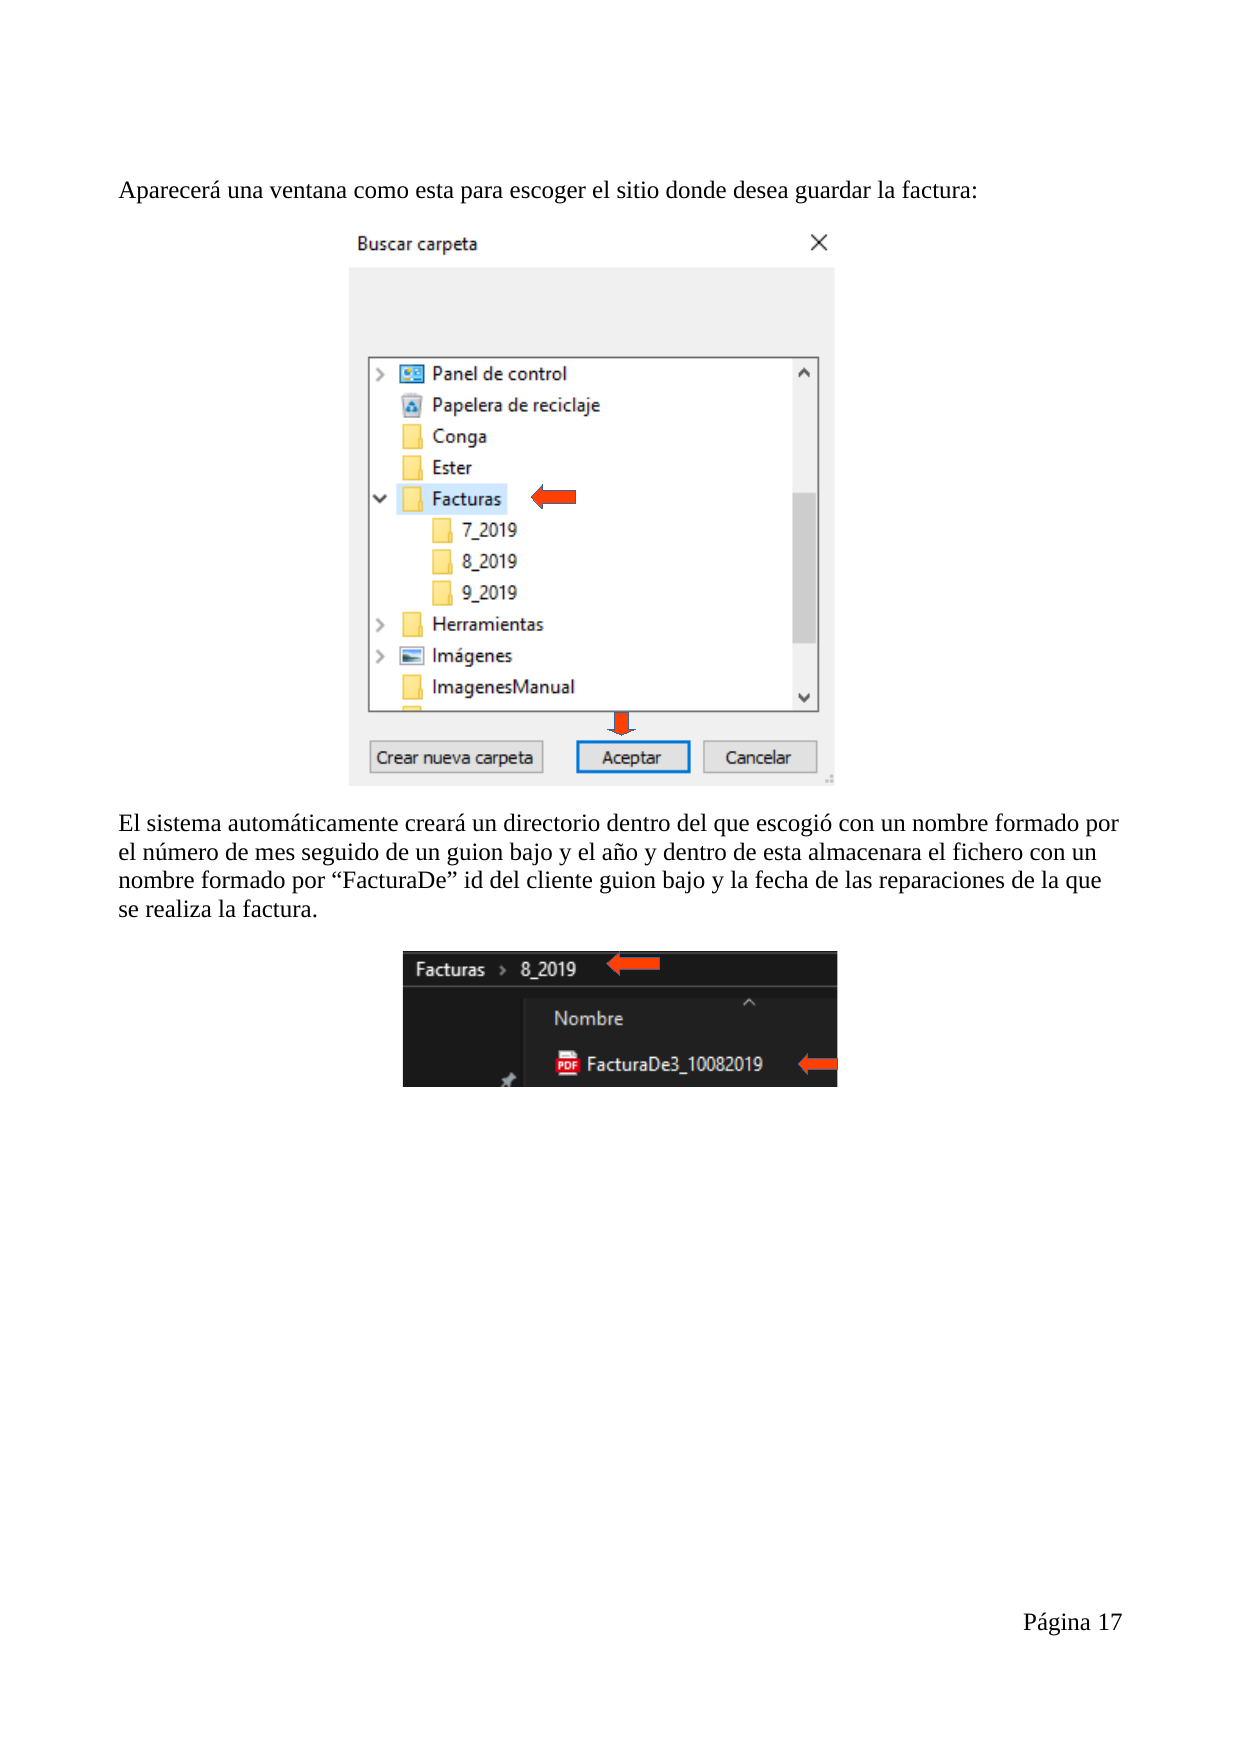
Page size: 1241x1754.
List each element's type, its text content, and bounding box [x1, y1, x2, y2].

picture [402, 951, 838, 1087]
text Aparecerá una ventana como esta para escoger el sitio donde desea guardar la factura: [118, 176, 1122, 204]
picture [348, 228, 835, 786]
text El sistema automáticamente creará un directorio dentro del que escogió con un nombre formado por el número de mes seguido de un guion bajo y el año y dentro de esta almacenara el fichero con un nombre formado por “FacturaDe” id del cliente guion bajo y la fecha de las reparaciones de la que se realiza la factura. [118, 808, 1122, 923]
